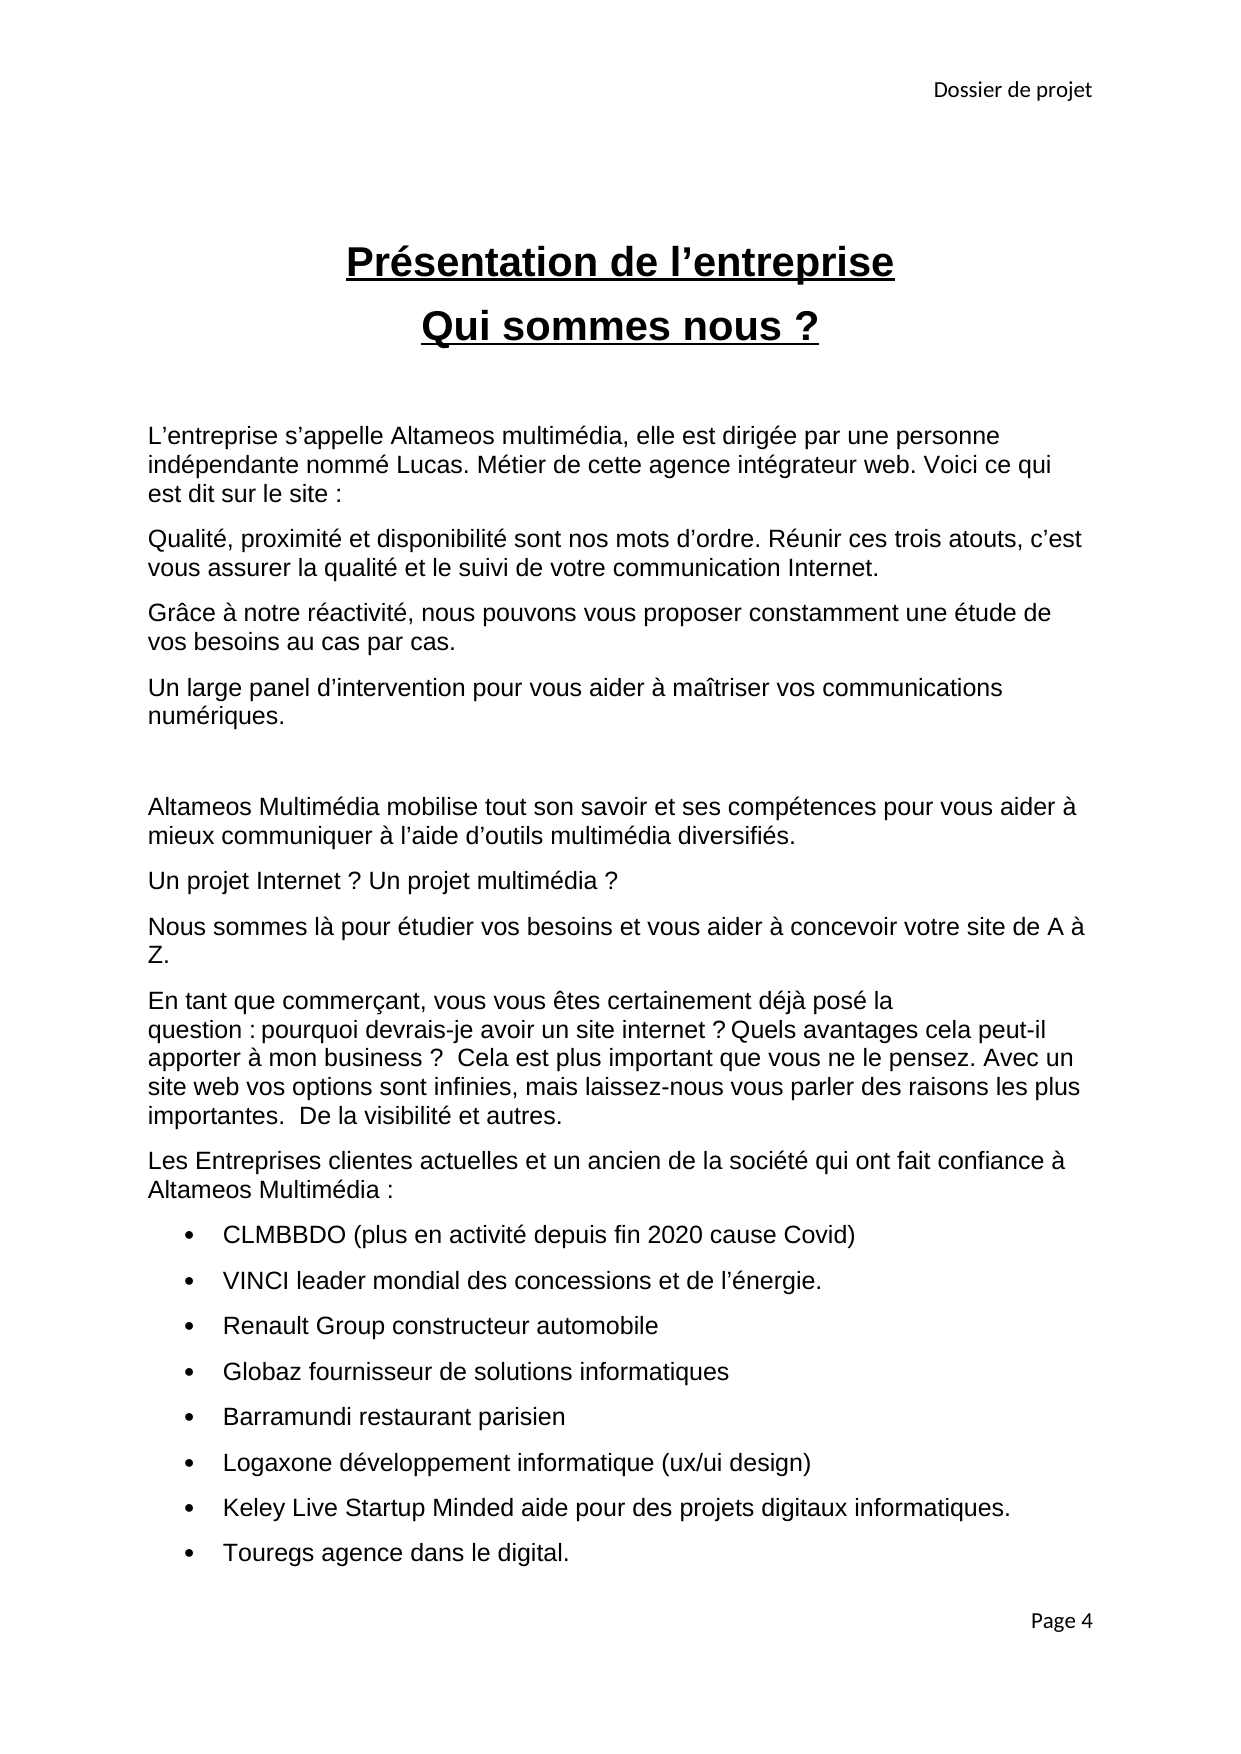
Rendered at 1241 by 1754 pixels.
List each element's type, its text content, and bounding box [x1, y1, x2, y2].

text Un large panel d’intervention pour vous aider à maîtriser vos communications numériques. [148, 672, 1093, 730]
list Logaxone développement informatique (ux/ui design) [185, 1447, 1093, 1476]
list Globaz fournisseur de solutions informatiques [185, 1357, 1093, 1385]
list Keley Live Startup Minded aide pour des projets digitaux informatiques. [185, 1493, 1093, 1522]
list CLMBBDO (plus en activité depuis fin 2020 cause Covid) [185, 1220, 1093, 1249]
text Les Entreprises clientes actuelles et un ancien de la société qui ont fait confiance à Altameos Multimédia : [148, 1146, 1093, 1204]
text Qualité, proximité et disponibilité sont nos mots d’ordre. Réunir ces trois atouts, c’est vous assurer la qualité et le suivi de votre communication Internet. [148, 524, 1093, 582]
text Nous sommes là pour étudier vos besoins et vous aider à concevoir votre site de A à Z. [148, 912, 1093, 969]
list Renault Group constructeur automobile [185, 1311, 1093, 1340]
text Altameos Multimédia mobilise tout son savoir et ses compétences pour vous aider à mieux communiquer à l’aide d’outils multimédia diversifiés. [148, 792, 1093, 849]
list Barramundi restaurant parisien [185, 1402, 1093, 1431]
list VINCI leader mondial des concessions et de l’énergie. [185, 1266, 1093, 1294]
text L’entreprise s’appelle Altameos multimédia, elle est dirigée par une personne indépendante nommé Lucas. Métier de cette agence intégrateur web. Voici ce qui est dit sur le site : [148, 421, 1093, 507]
list Touregs agence dans le digital. [185, 1538, 1093, 1567]
text Grâce à notre réactivité, nous pouvons vous proposer constamment une étude de vos besoins au cas par cas. [148, 598, 1093, 656]
text Un projet Internet ? Un projet multimédia ? [148, 866, 1093, 895]
text Présentation de l’entreprise [148, 237, 1093, 285]
text En tant que commerçant, vous vous êtes certainement déjà posé la question : pourquoi devrais-je avoir un site internet ? Quels avantages cela peut-il apporter à mon business ? Cela est plus important que vous ne le pensez. Avec un site web vos options sont infinies, mais laissez-nous vous parler des raisons les plus importantes. De la visibilité et autres. [148, 986, 1093, 1129]
text Qui sommes nous ? [148, 302, 1093, 349]
